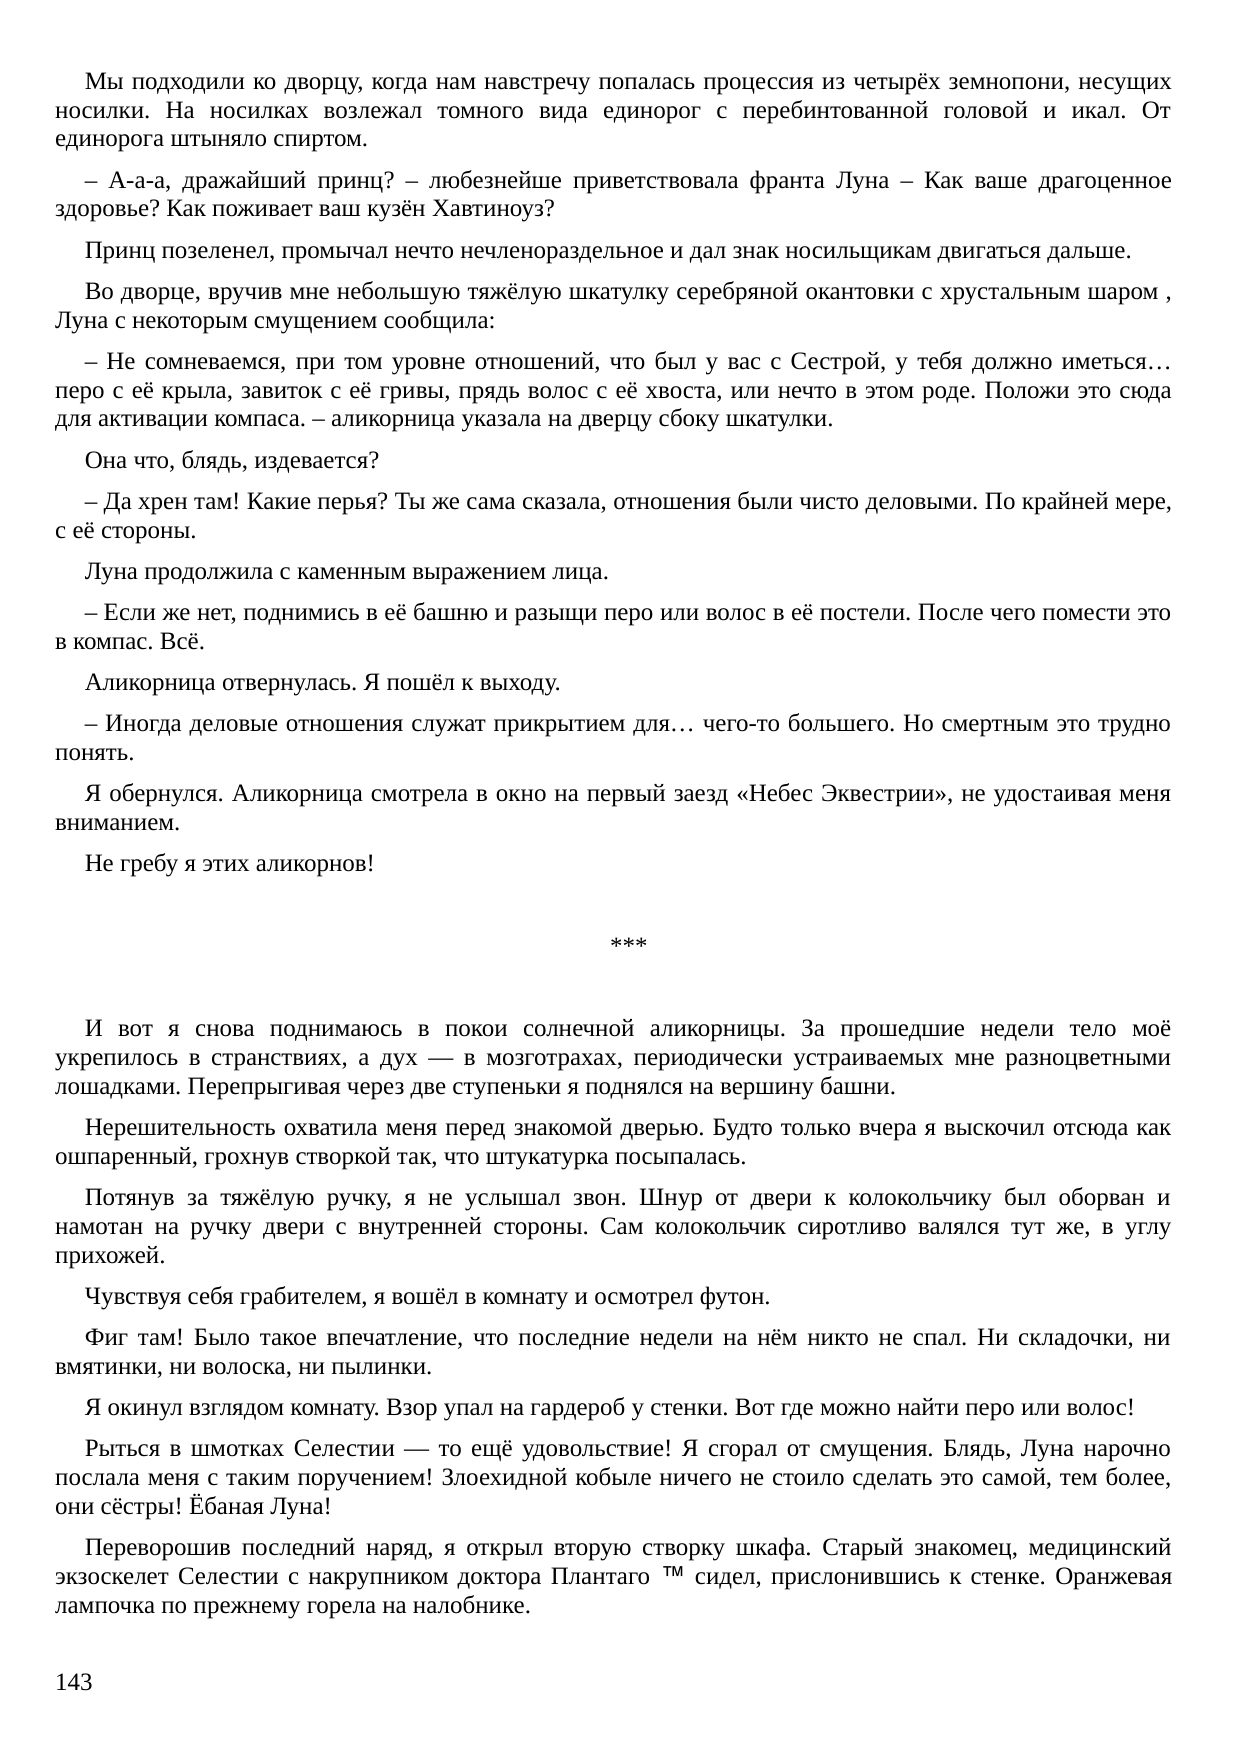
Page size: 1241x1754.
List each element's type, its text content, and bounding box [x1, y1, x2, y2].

text Чувствуя себя грабителем, я вошёл в комнату и осмотрел футон. [55, 1281, 1173, 1310]
text Я обернулся. Аликорница смотрела в окно на первый заезд «Небес Эквестрии», не удостаивая меня вниманием. [55, 778, 1173, 836]
text – Не сомневаемся, при том уровне отношений, что был у вас с Сестрой, у тебя должно иметься… перо с её крыла, завиток с её гривы, прядь волос с её хвоста, или нечто в этом роде. Положи это сюда для активации компаса. – аликорница указала на дверцу сбоку шкатулки. [55, 346, 1173, 432]
text Она что, блядь, издевается? [55, 445, 1173, 473]
text – Иногда деловые отношения служат прикрытием для… чего-то большего. Но смертным это трудно понять. [55, 708, 1173, 766]
text Мы подходили ко дворцу, когда нам навстречу попалась процессия из четырёх земнопони, несущих носилки. На носилках возлежал томного вида единорог с перебинтованной головой и икал. От единорога штыняло спиртом. [55, 66, 1173, 152]
text Принц позеленел, промычал нечто нечленораздельное и дал знак носильщикам двигаться дальше. [55, 235, 1173, 263]
text Потянув за тяжёлую ручку, я не услышал звон. Шнур от двери к колокольчику был оборван и намотан на ручку двери с внутренней стороны. Сам колокольчик сиротливо валялся тут же, в углу прихожей. [55, 1182, 1173, 1268]
text Переворошив последний наряд, я открыл вторую створку шкафа. Старый знакомец, медицинский экзоскелет Селестии с накрупником доктора Плантаго  сидел, прислонившись к стенке. Оранжевая лампочка по прежнему горела на налобнике. [55, 1532, 1173, 1618]
text Рыться в шмотках Селестии — то ещё удовольствие! Я сгорал от смущения. Блядь, Луна нарочно послала меня с таким поручением! Злоехидной кобыле ничего не стоило сделать это самой, тем более, они сёстры! Ёбаная Луна! [55, 1433, 1173, 1520]
text Луна продолжила с каменным выражением лица. [55, 556, 1173, 585]
text Не гребу я этих аликорнов! [55, 848, 1173, 877]
text И вот я снова поднимаюсь в покои солнечной аликорницы. За прошедшие недели тело моё укрепилось в странствиях, а дух — в мозготрахах, периодически устраиваемых мне разноцветными лошадками. Перепрыгивая через две ступеньки я поднялся на вершину башни. [55, 1013, 1173, 1100]
text – Если же нет, поднимись в её башню и разыщи перо или волос в её постели. После чего помести это в компас. Всё. [55, 597, 1173, 655]
text Фиг там! Было такое впечатление, что последние недели на нём никто не спал. Ни складочки, ни вмятинки, ни волоска, ни пылинки. [55, 1322, 1173, 1380]
text – Да хрен там! Какие перья? Ты же сама сказала, отношения были чисто деловыми. По крайней мере, с её стороны. [55, 486, 1173, 543]
text Я окинул взглядом комнату. Взор упал на гардероб у стенки. Вот где можно найти перо или волос! [55, 1392, 1173, 1421]
text Во дворце, вручив мне небольшую тяжёлую шкатулку серебряной окантовки с хрустальным шаром , Луна с некоторым смущением сообщила: [55, 276, 1173, 333]
text Нерешительность охватила меня перед знакомой дверью. Будто только вчера я выскочил отсюда как ошпаренный, грохнув створкой так, что штукатурка посыпалась. [55, 1112, 1173, 1170]
text – А-а-а, дражайший принц? – любезнейше приветствовала франта Луна – Как ваше драгоценное здоровье? Как поживает ваш кузён Хавтиноуз? [55, 165, 1173, 222]
text Аликорница отвернулась. Я пошёл к выходу. [55, 667, 1173, 696]
text *** [55, 931, 1173, 960]
